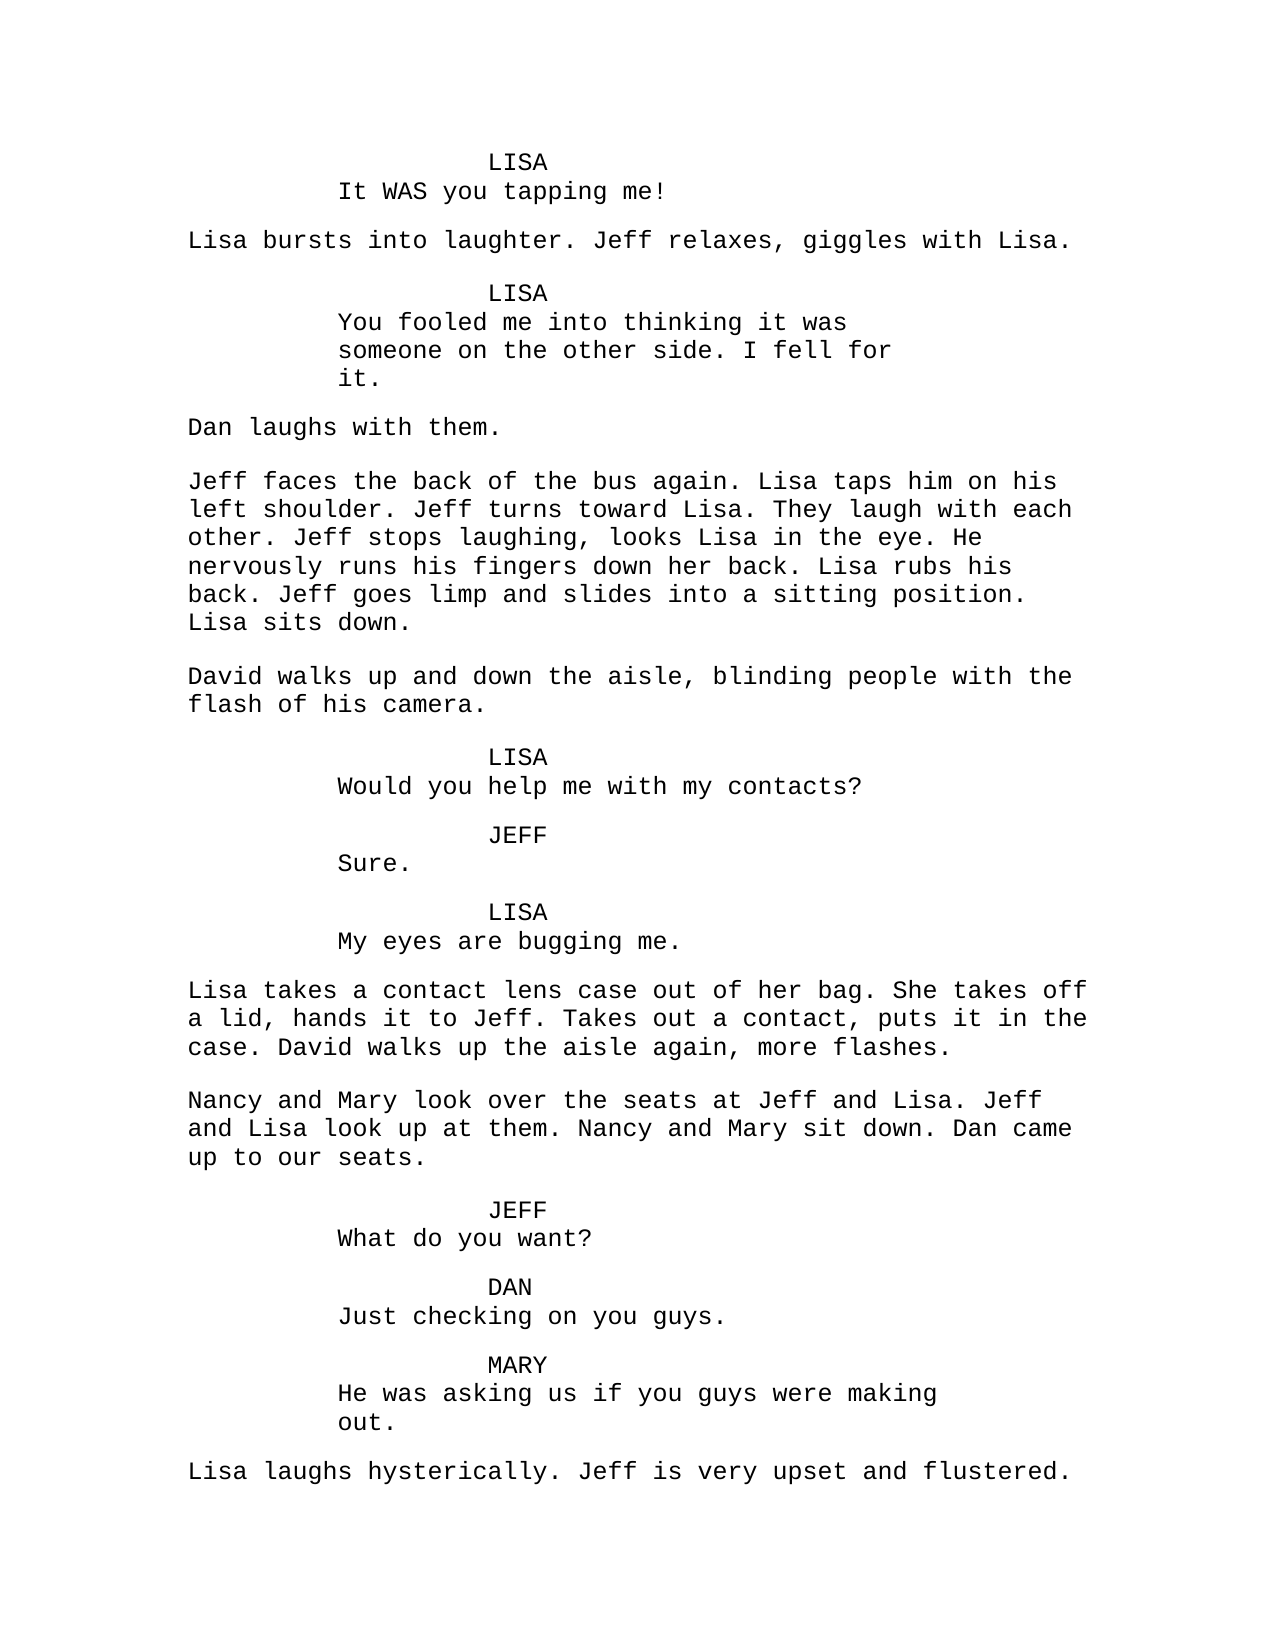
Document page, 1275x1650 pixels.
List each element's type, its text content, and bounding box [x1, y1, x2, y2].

text JEFF [187, 822, 1087, 851]
text JEFF [187, 1197, 1087, 1226]
text LISA [187, 281, 1087, 309]
text Sure. [337, 851, 937, 879]
text Dan laughs with them. [187, 415, 1087, 443]
text LISA [187, 900, 1087, 928]
text LISA [187, 150, 1087, 178]
text He was asking us if you guys were making out. [337, 1381, 937, 1437]
text Would you help me with my contacts? [337, 773, 937, 802]
text Nancy and Mary look over the seats at Jeff and Lisa. Jeff and Lisa look up at them. Nancy and Mary sit down. Dan came up to our seats. [187, 1087, 1087, 1172]
text LISA [187, 745, 1087, 773]
text Lisa bursts into laughter. Jeff relaxes, giggles with Lisa. [187, 227, 1087, 256]
text What do you want? [337, 1226, 937, 1254]
text Lisa takes a contact lens case out of her bag. She takes off a lid, hands it to Jeff. Takes out a contact, puts it in the case. David walks up the aisle again, more flashes. [187, 977, 1087, 1062]
text David walks up and down the aisle, blinding people with the flash of his camera. [187, 663, 1087, 720]
text Jeff faces the back of the bus again. Lisa taps him on his left shoulder. Jeff turns toward Lisa. They laugh with each other. Jeff stops laughing, looks Lisa in the eye. He nervously runs his fingers down her back. Lisa rubs his back. Jeff goes limp and slides into a sitting position. Lisa sits down. [187, 468, 1087, 638]
text You fooled me into thinking it was someone on the other side. I fell for it. [337, 309, 937, 394]
text It WAS you tapping me! [337, 178, 937, 207]
text Lisa laughs hysterically. Jeff is very upset and flustered. [187, 1458, 1087, 1487]
text DAN [187, 1275, 1087, 1303]
text MARY [187, 1352, 1087, 1381]
text My eyes are bugging me. [337, 928, 937, 957]
text Just checking on you guys. [337, 1303, 937, 1332]
